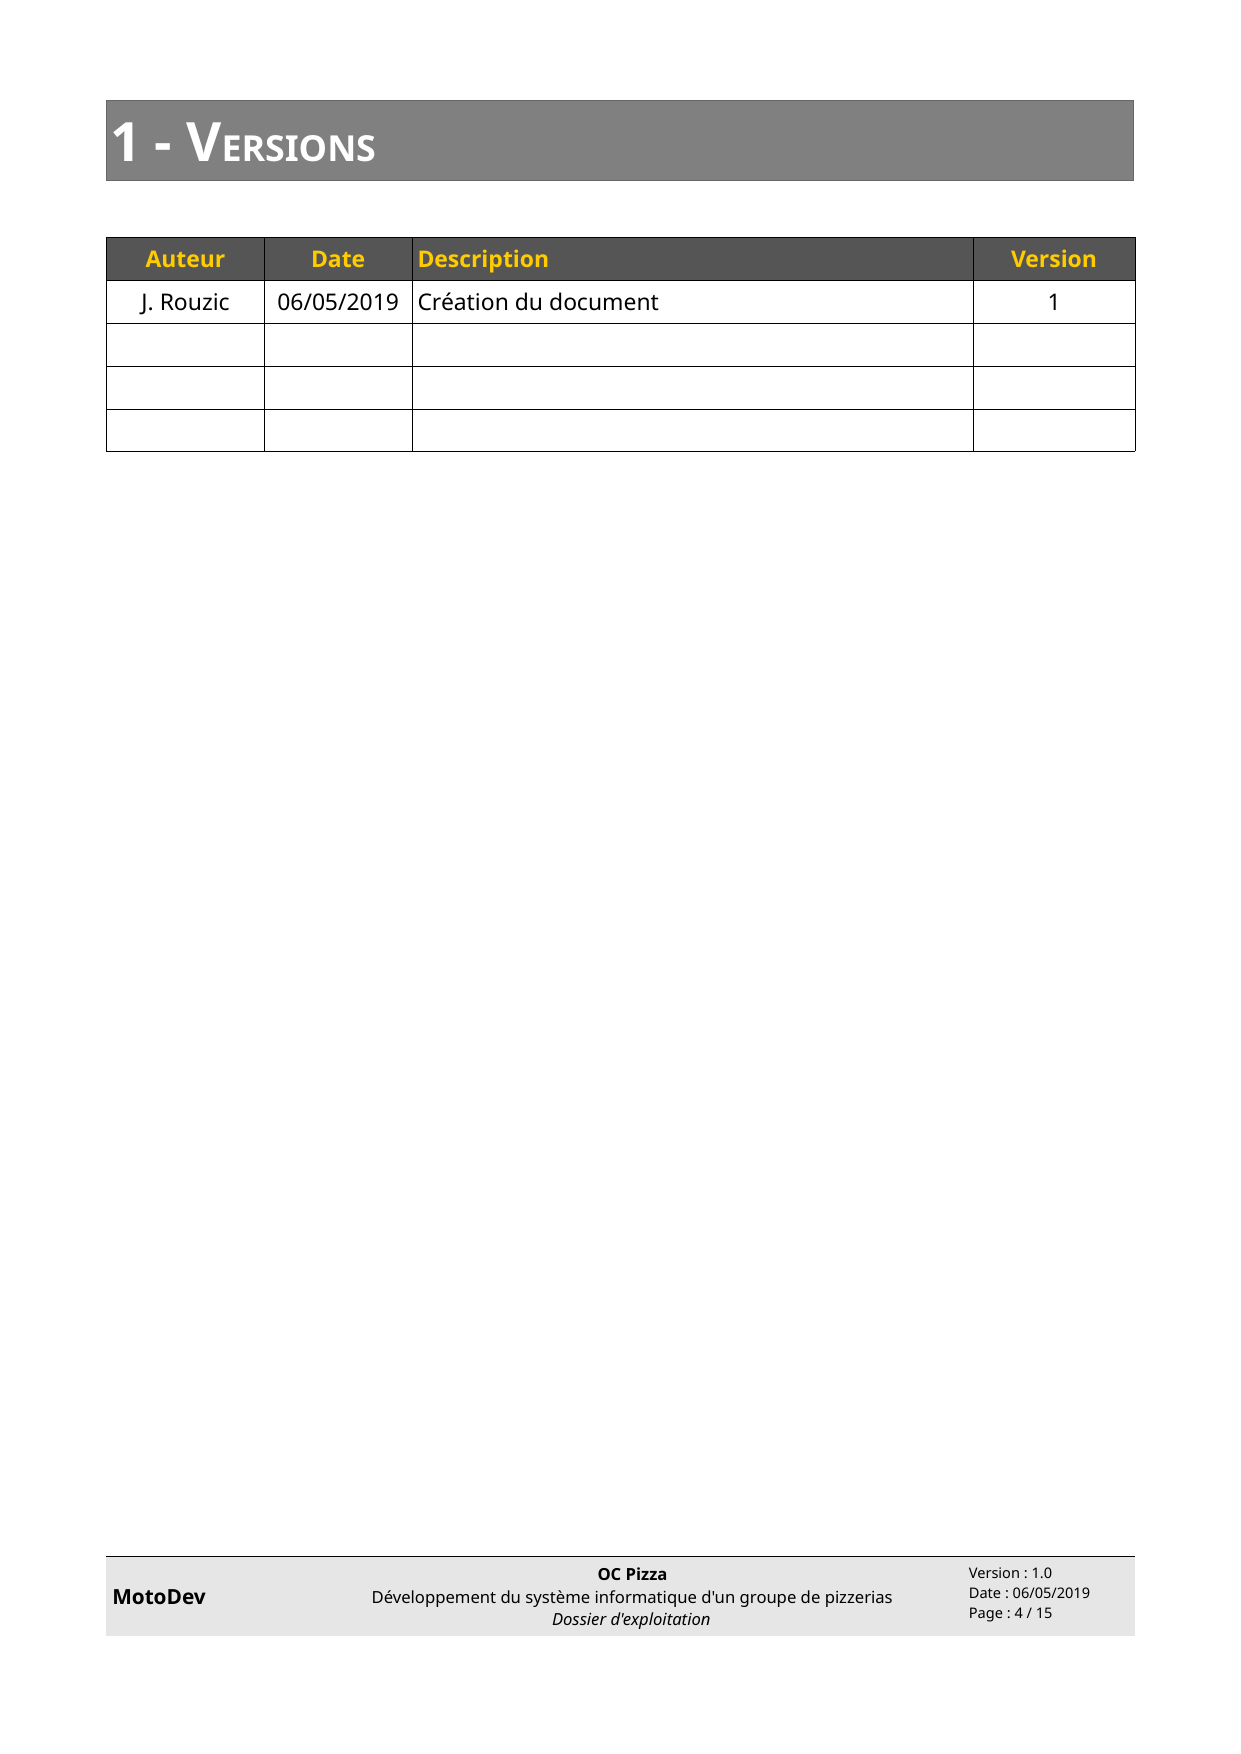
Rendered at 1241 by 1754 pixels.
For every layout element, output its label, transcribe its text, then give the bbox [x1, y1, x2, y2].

table_header Date [265, 238, 412, 280]
table_cell 1 [974, 281, 1135, 323]
table_cell 06/05/2019 [265, 281, 412, 323]
subtitle Versions [107, 101, 1133, 180]
table_cell [265, 367, 412, 408]
table_cell [107, 324, 264, 366]
table_cell [974, 410, 1135, 451]
table_header Auteur [107, 238, 264, 280]
table_cell [413, 324, 973, 366]
table_cell [974, 324, 1135, 366]
table_cell [107, 367, 264, 408]
table_cell [265, 324, 412, 366]
table_header Version [974, 238, 1135, 280]
table_cell Création du document [413, 281, 973, 323]
table_cell [974, 367, 1135, 408]
table_header Description [413, 238, 973, 280]
table_cell [413, 367, 973, 408]
table_cell J. Rouzic [107, 281, 264, 323]
table_cell [413, 410, 973, 451]
table_cell [107, 410, 264, 451]
table_cell [265, 410, 412, 451]
